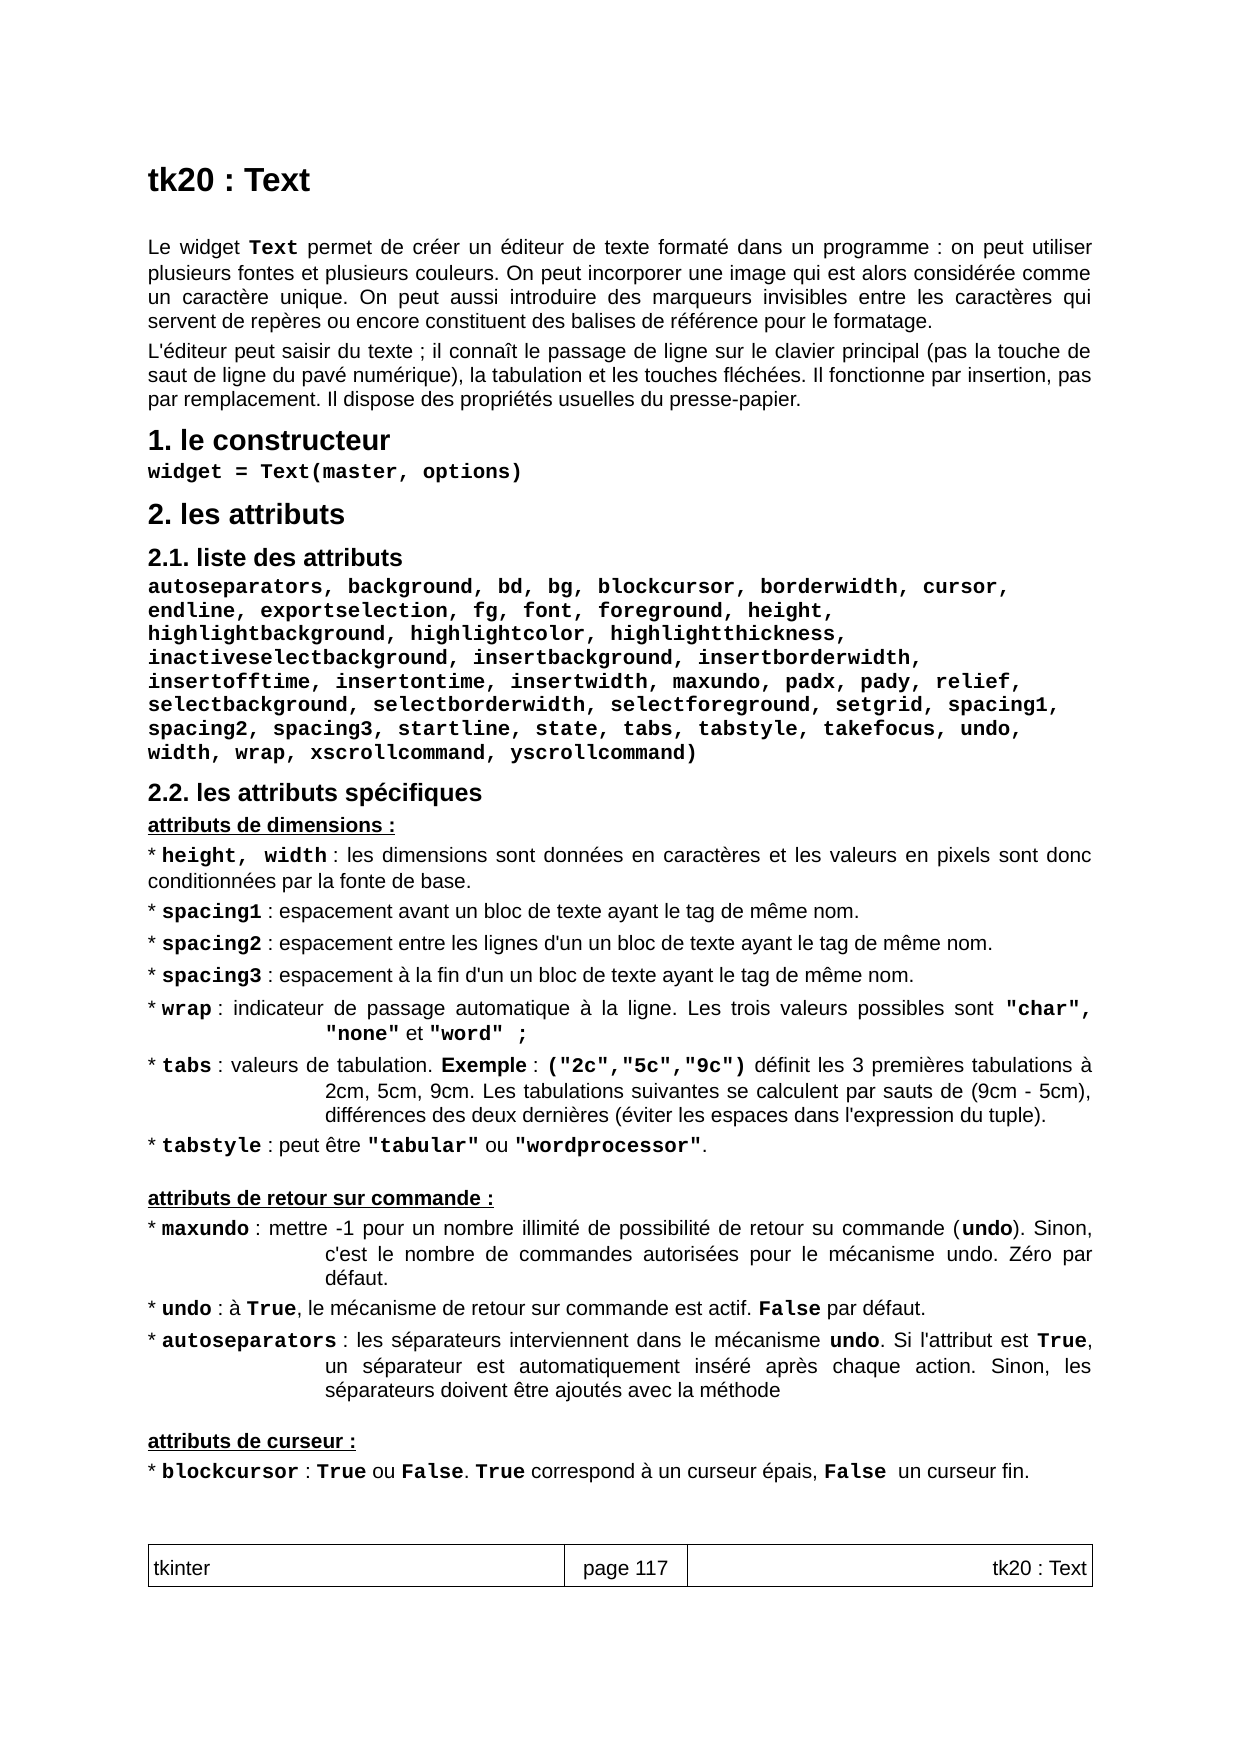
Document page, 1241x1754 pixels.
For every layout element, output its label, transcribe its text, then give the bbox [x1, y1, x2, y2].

text * autoseparators : les séparateurs interviennent dans le mécanisme undo. Si l'attribut est True, un séparateur est automatiquement inséré après chaque action. Sinon, les séparateurs doivent être ajoutés avec la méthode [148, 1328, 1093, 1402]
text * tabs : valeurs de tabulation. Exemple : ("2c","5c","9c") définit les 3 premières tabulations à 2cm, 5cm, 9cm. Les tabulations suivantes se calculent par sauts de (9cm - 5cm), différences des deux dernières (éviter les espaces dans l'expression du tuple). [148, 1053, 1093, 1127]
text autoseparators, background, bd, bg, blockcursor, borderwidth, cursor, endline, exportselection, fg, font, foreground, height, highlightbackground, highlightcolor, highlightthickness, inactiveselectbackground, insertbackground, insertborderwidth, insertofftime, insertontime, insertwidth, maxundo, padx, pady, relief, selectbackground, selectborderwidth, selectforeground, setgrid, spacing1, spacing2, spacing3, startline, state, tabs, tabstyle, takefocus, undo, width, wrap, xscrollcommand, yscrollcommand) [148, 576, 1093, 765]
text * spacing3 : espacement à la fin d'un un bloc de texte ayant le tag de même nom. [148, 963, 1093, 989]
text attributs de curseur : [148, 1429, 1093, 1453]
text attributs de retour sur commande : [148, 1186, 1093, 1210]
subtitle 2.1. liste des attributs [148, 543, 1093, 572]
text L'éditeur peut saisir du texte ; il connaît le passage de ligne sur le clavier principal (pas la touche de saut de ligne du pavé numérique), la tabulation et les touches fléchées. Il fonctionne par insertion, pas par remplacement. Il dispose des propriétés usuelles du presse-papier. [148, 339, 1093, 411]
text * undo : à True, le mécanisme de retour sur commande est actif. False par défaut. [148, 1296, 1093, 1322]
text * tabstyle : peut être "tabular" ou "wordprocessor". [148, 1133, 1093, 1159]
text attributs de dimensions : [148, 813, 1093, 837]
text widget = Text(master, options) [148, 461, 1093, 485]
subtitle tk20 : Text [148, 160, 1093, 198]
subtitle 1. le constructeur [148, 423, 1093, 457]
subtitle 2.2. les attributs spécifiques [148, 778, 1093, 807]
subtitle 2. les attributs [148, 497, 1093, 531]
text * height, width : les dimensions sont données en caractères et les valeurs en pixels sont donc conditionnées par la fonte de base. [148, 843, 1093, 893]
text Le widget Text permet de créer un éditeur de texte formaté dans un programme : on peut utiliser plusieurs fontes et plusieurs couleurs. On peut incorporer une image qui est alors considérée comme un caractère unique. On peut aussi introduire des marqueurs invisibles entre les caractères qui servent de repères ou encore constituent des balises de référence pour le formatage. [148, 235, 1093, 333]
text * spacing1 : espacement avant un bloc de texte ayant le tag de même nom. [148, 899, 1093, 925]
text * blockcursor : True ou False. True correspond à un curseur épais, False un curseur fin. [148, 1459, 1093, 1485]
text * maxundo : mettre -1 pour un nombre illimité de possibilité de retour su commande (undo). Sinon, c'est le nombre de commandes autorisées pour le mécanisme undo. Zéro par défaut. [148, 1216, 1093, 1290]
text * spacing2 : espacement entre les lignes d'un un bloc de texte ayant le tag de même nom. [148, 931, 1093, 957]
text * wrap : indicateur de passage automatique à la ligne. Les trois valeurs possibles sont "char", "none" et "word" ; [148, 995, 1093, 1047]
